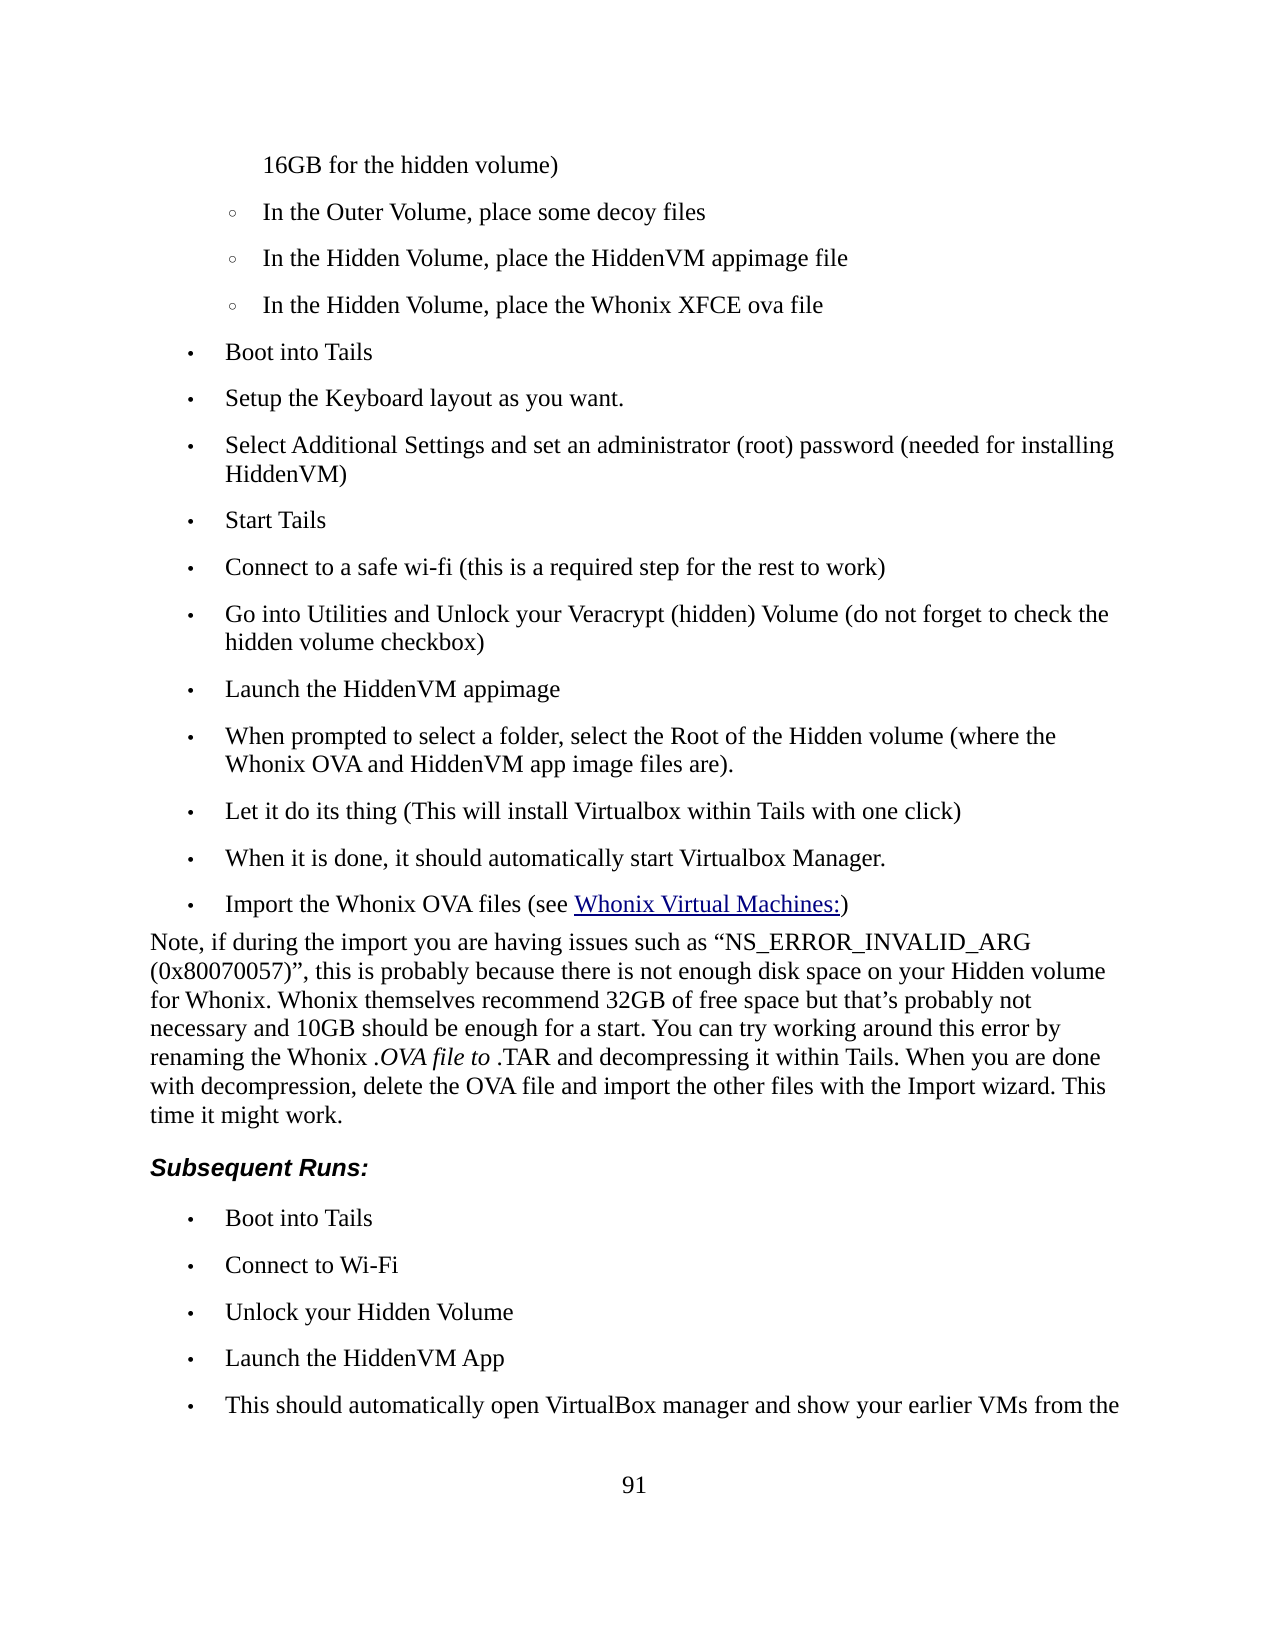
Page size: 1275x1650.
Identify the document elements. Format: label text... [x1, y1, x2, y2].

list Boot into Tails [187, 1203, 1125, 1232]
list When it is done, it should automatically start Virtualbox Manager. [187, 843, 1125, 872]
subtitle Subsequent Runs: [150, 1153, 1125, 1182]
list In the Hidden Volume, place the Whonix XFCE ova file [225, 290, 1125, 319]
list Boot into Tails [187, 337, 1125, 365]
text Note, if during the import you are having issues such as “NS_ERROR_INVALID_ARG (0x80070057)”, this is probably because there is not enough disk space on your Hidden volume for Whonix. Whonix themselves recommend 32GB of free space but that’s probably not necessary and 10GB should be enough for a start. You can try working around this error by renaming the Whonix .OVA file to .TAR and decompressing it within Tails. When you are done with decompression, delete the OVA file and import the other files with the Import wizard. This time it might work. [150, 927, 1125, 1128]
list Select Additional Settings and set an administrator (root) password (needed for installing HiddenVM) [187, 430, 1125, 487]
list In the Outer Volume, place some decoy files [225, 197, 1125, 225]
list Connect to a safe wi-fi (this is a required step for the rest to work) [187, 552, 1125, 581]
list Go into Utilities and Unlock your Veracrypt (hidden) Volume (do not forget to check the hidden volume checkbox) [187, 599, 1125, 656]
list Import the Whonix OVA files (see Whonix Virtual Machines:) [187, 889, 1125, 918]
list 16GB for the hidden volume) [225, 150, 1125, 179]
list Launch the HiddenVM App [187, 1343, 1125, 1372]
list This should automatically open VirtualBox manager and show your earlier VMs from the [187, 1390, 1125, 1419]
list When prompted to select a folder, select the Root of the Hidden volume (where the Whonix OVA and HiddenVM app image files are). [187, 721, 1125, 778]
list Launch the HiddenVM appimage [187, 674, 1125, 703]
list Unlock your Hidden Volume [187, 1297, 1125, 1326]
list Setup the Keyboard layout as you want. [187, 383, 1125, 412]
list Connect to Wi-Fi [187, 1250, 1125, 1279]
list Let it do its thing (This will install Virtualbox within Tails with one click) [187, 796, 1125, 825]
list Start Tails [187, 505, 1125, 534]
list In the Hidden Volume, place the HiddenVM appimage file [225, 243, 1125, 272]
